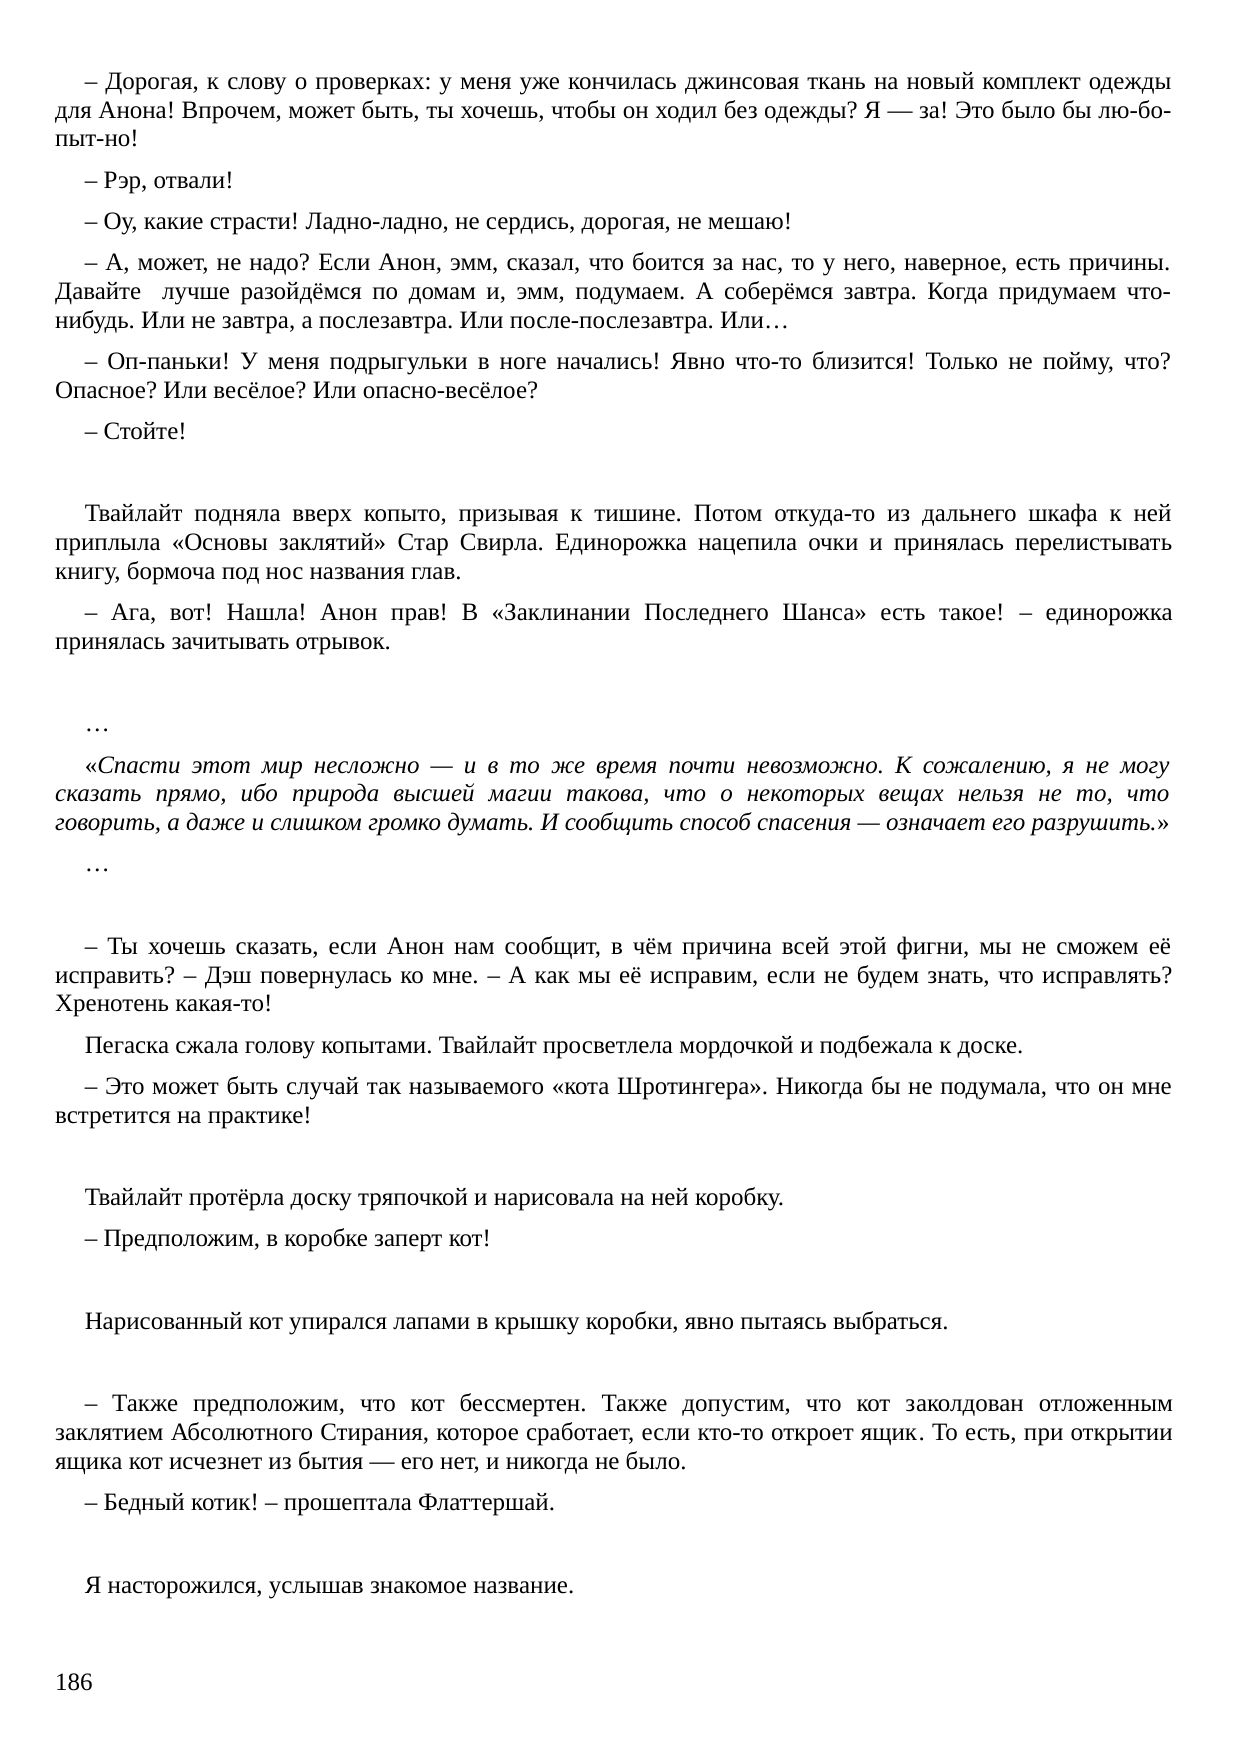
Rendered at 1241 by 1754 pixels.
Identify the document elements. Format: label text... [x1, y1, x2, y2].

text – Стойте! [55, 416, 1173, 445]
text – Также предположим, что кот бессмертен. Также допустим, что кот заколдован отложенным заклятием Абсолютного Стирания, которое сработает, если кто-то откроет ящик. То есть, при открытии ящика кот исчезнет из бытия — его нет, и никогда не было. [55, 1388, 1173, 1475]
text – Оу, какие страсти! Ладно-ладно, не сердись, дорогая, не мешаю! [55, 206, 1173, 235]
text … [55, 708, 1173, 737]
text – Бедный котик! – прошептала Флаттершай. [55, 1487, 1173, 1516]
text – А, может, не надо? Если Анон, эмм, сказал, что боится за нас, то у него, наверное, есть причины. Давайте лучше разойдёмся по домам и, эмм, подумаем. А соберёмся завтра. Когда придумаем что-нибудь. Или не завтра, а послезавтра. Или после-послезавтра. Или… [55, 247, 1173, 333]
text – Оп-паньки! У меня подрыгульки в ноге начались! Явно что-то близится! Только не пойму, что? Опасное? Или весёлое? Или опасно-весёлое? [55, 346, 1173, 403]
text – Дорогая, к слову о проверках: у меня уже кончилась джинсовая ткань на новый комплект одежды для Анона! Впрочем, может быть, ты хочешь, чтобы он ходил без одежды? Я — за! Это было бы лю-бо-пыт-но! [55, 66, 1173, 152]
text – Предположим, в коробке заперт кот! [55, 1223, 1173, 1252]
text Твайлайт протёрла доску тряпочкой и нарисовала на ней коробку. [55, 1182, 1173, 1211]
text … [55, 848, 1173, 877]
text «Спасти этот мир несложно — и в то же время почти невозможно. К сожалению, я не могу сказать прямо, ибо природа высшей магии такова, что о некоторых вещах нельзя не то, что говорить, а даже и слишком громко думать. И сообщить способ спасения — означает его разрушить.» [55, 750, 1173, 836]
text Твайлайт подняла вверх копыто, призывая к тишине. Потом откуда-то из дальнего шкафа к ней приплыла «Основы заклятий» Стар Свирла. Единорожка нацепила очки и принялась перелистывать книгу, бормоча под нос названия глав. [55, 498, 1173, 585]
text Я насторожился, услышав знакомое название. [55, 1570, 1173, 1598]
text – Ага, вот! Нашла! Анон прав! В «Заклинании Последнего Шанса» есть такое! – единорожка принялась зачитывать отрывок. [55, 597, 1173, 655]
text – Ты хочешь сказать, если Анон нам сообщит, в чём причина всей этой фигни, мы не сможем её исправить? – Дэш повернулась ко мне. – А как мы её исправим, если не будем знать, что исправлять? Хренотень какая-то! [55, 931, 1173, 1017]
text Нарисованный кот упирался лапами в крышку коробки, явно пытаясь выбраться. [55, 1306, 1173, 1335]
text – Это может быть случай так называемого «кота Шротингера». Никогда бы не подумала, что он мне встретится на практике! [55, 1071, 1173, 1128]
text Пегаска сжала голову копытами. Твайлайт просветлела мордочкой и подбежала к доске. [55, 1030, 1173, 1058]
text – Рэр, отвали! [55, 165, 1173, 193]
